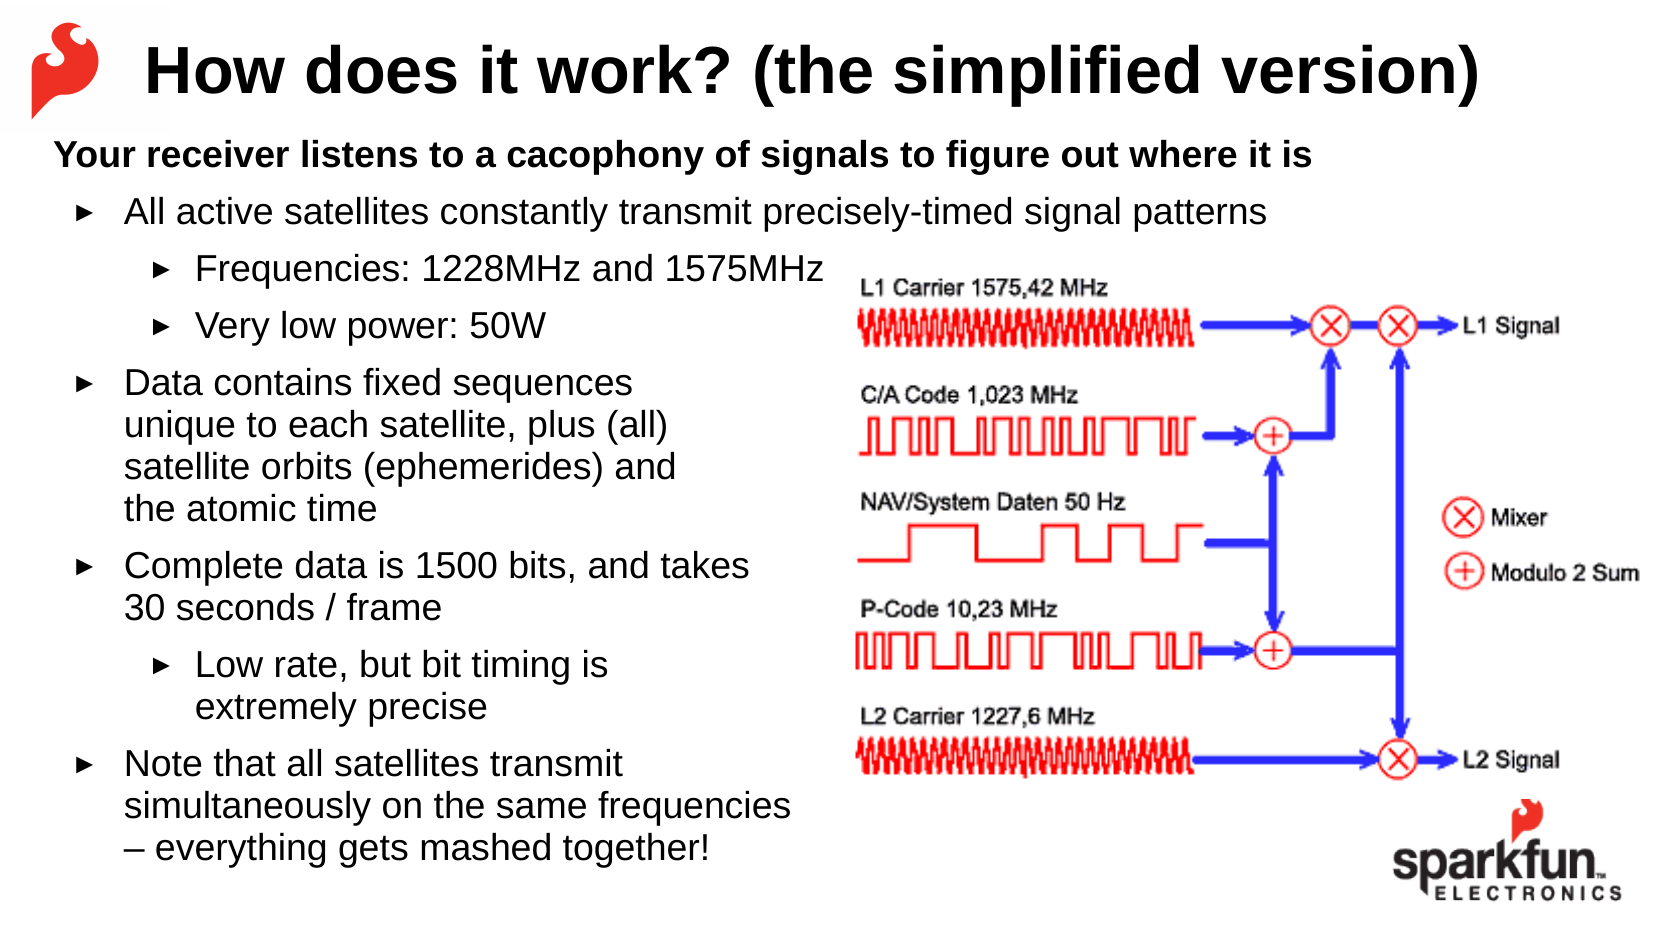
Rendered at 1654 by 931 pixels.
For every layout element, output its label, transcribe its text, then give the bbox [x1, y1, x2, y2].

title How does it work? (the simplified version) [144, 33, 1509, 109]
list Your receiver listens to a cacophony of signals to figure out where it is All active satellites constantly transmit precisely-timed signal patterns Frequencies: 1228MHz and 1575MHz Very low power: 50W Data contains fixed sequences unique to each satellite, plus (all) satellite orbits (ephemerides) and the atomic time Complete data is 1500 bits, and takes 30 seconds / frame Low rate, but bit timing is extremely precise Note that all satellites transmit simultaneously on the same frequencies – everything gets mashed together! [0, 133, 1489, 879]
picture [844, 263, 1651, 926]
picture [0, 5, 171, 133]
